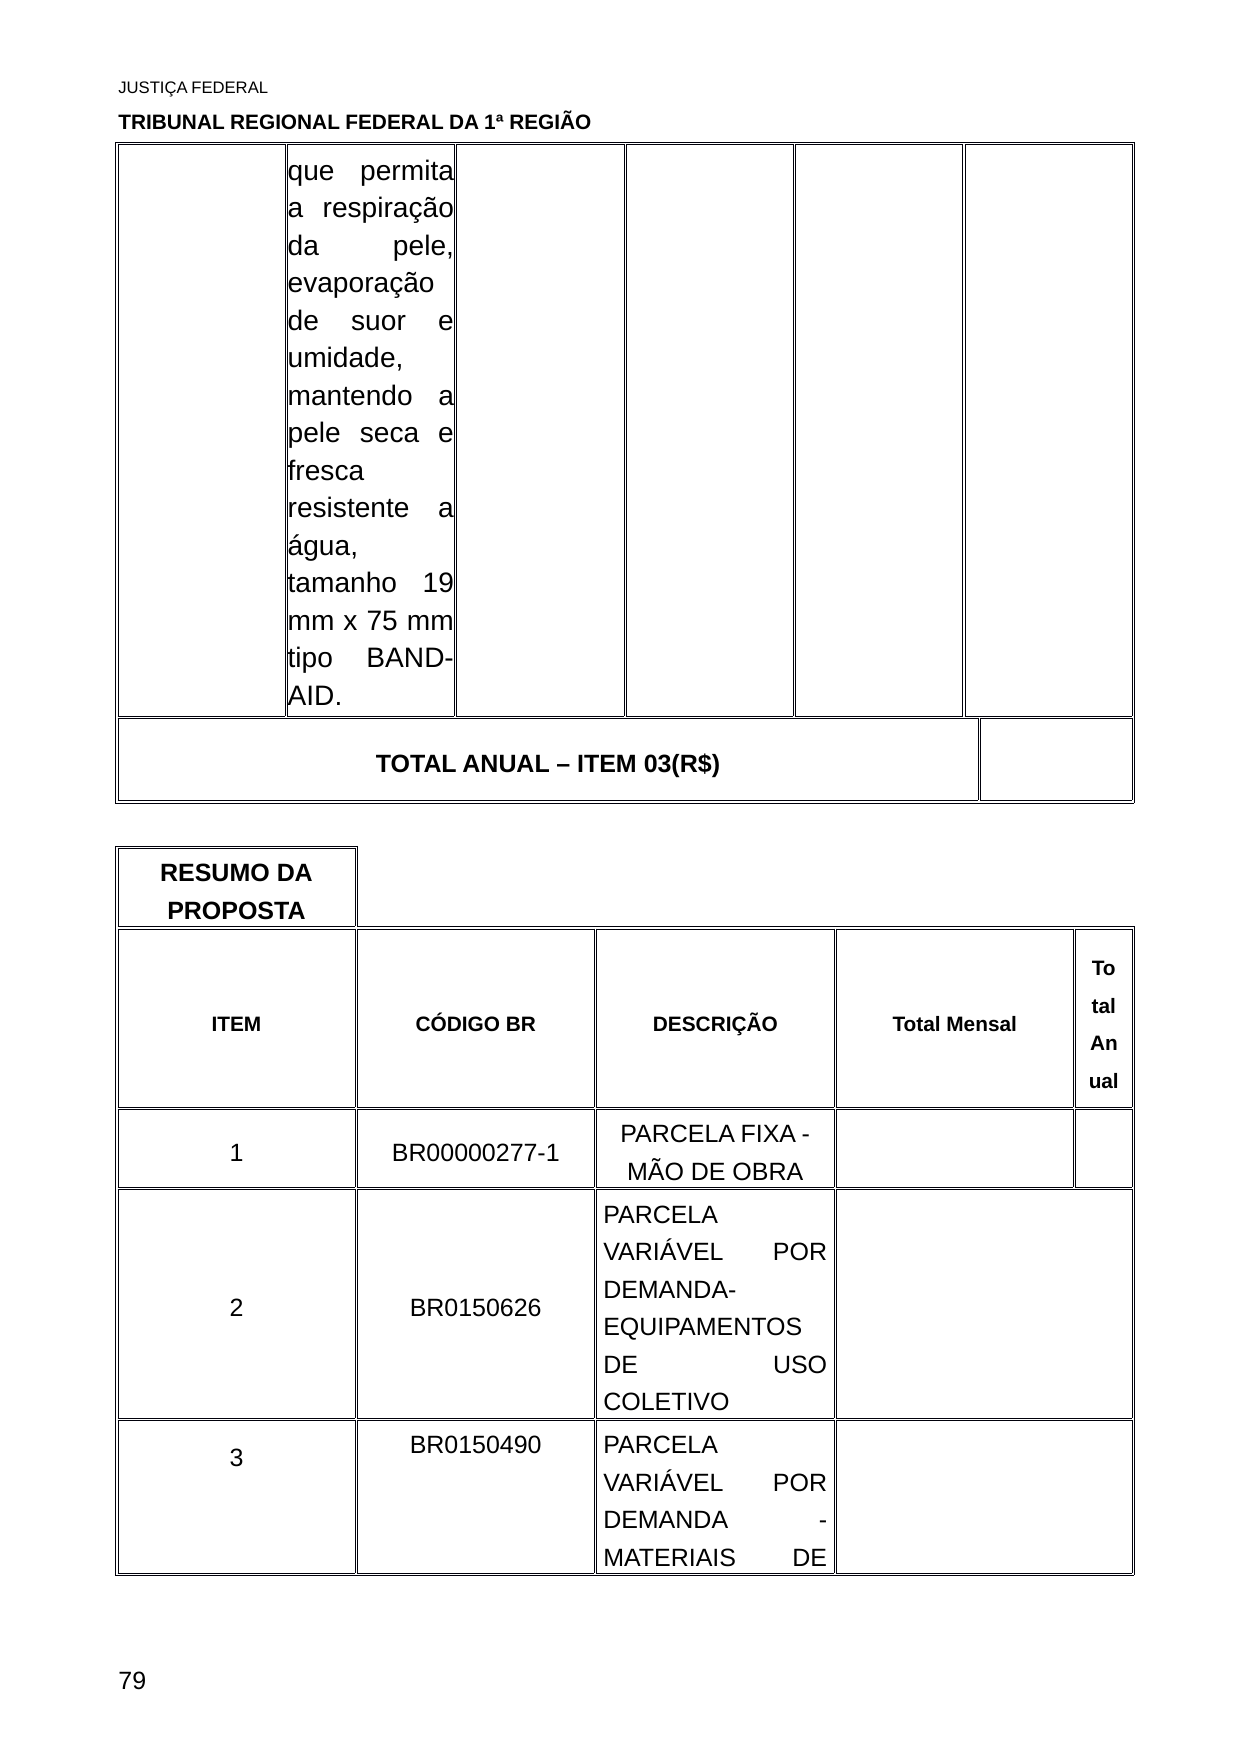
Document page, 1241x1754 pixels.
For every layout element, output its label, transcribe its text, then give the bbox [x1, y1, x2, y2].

table_cell [457, 145, 624, 716]
table_cell ITEM [119, 930, 355, 1107]
table_cell [796, 145, 962, 716]
table_cell [981, 719, 1132, 800]
table_cell [837, 1421, 1132, 1573]
table_cell 1 [119, 1110, 355, 1187]
table_header [358, 846, 1133, 926]
table_cell que permita a respiração da pele, evaporação de suor e umidade, mantendo a pele seca e fresca resistente a água, tamanho 19 mm x 75 mm tipo BAND-AID. [288, 145, 454, 716]
table_cell TOTAL ANUAL – ITEM 03(R$) [119, 719, 978, 800]
table_cell Total Anual [1076, 930, 1132, 1107]
table_cell BR00000277-1 [358, 1110, 594, 1187]
table_cell [837, 1190, 1132, 1417]
table_cell [966, 145, 1132, 716]
table_cell [119, 145, 285, 716]
table_cell 3 [119, 1421, 355, 1573]
table_cell CÓDIGO BR [358, 930, 594, 1107]
table_cell PARCELA VARIÁVEL POR DEMANDA - MATERIAIS DE [597, 1421, 834, 1573]
table_cell 2 [119, 1190, 355, 1417]
table_cell BR0150626 [358, 1190, 594, 1417]
table_header RESUMO DA PROPOSTA [119, 849, 355, 926]
table_cell [1076, 1110, 1132, 1187]
table_cell [627, 145, 793, 716]
table_cell Total Mensal [837, 930, 1073, 1107]
table_cell [837, 1110, 1073, 1187]
table_cell DESCRIÇÃO [597, 930, 834, 1107]
table_cell PARCELA FIXA - MÃO DE OBRA [597, 1110, 834, 1187]
table_cell BR0150490 [358, 1421, 594, 1573]
table_cell PARCELA VARIÁVEL POR DEMANDA- EQUIPAMENTOS DE USO COLETIVO [597, 1190, 834, 1417]
